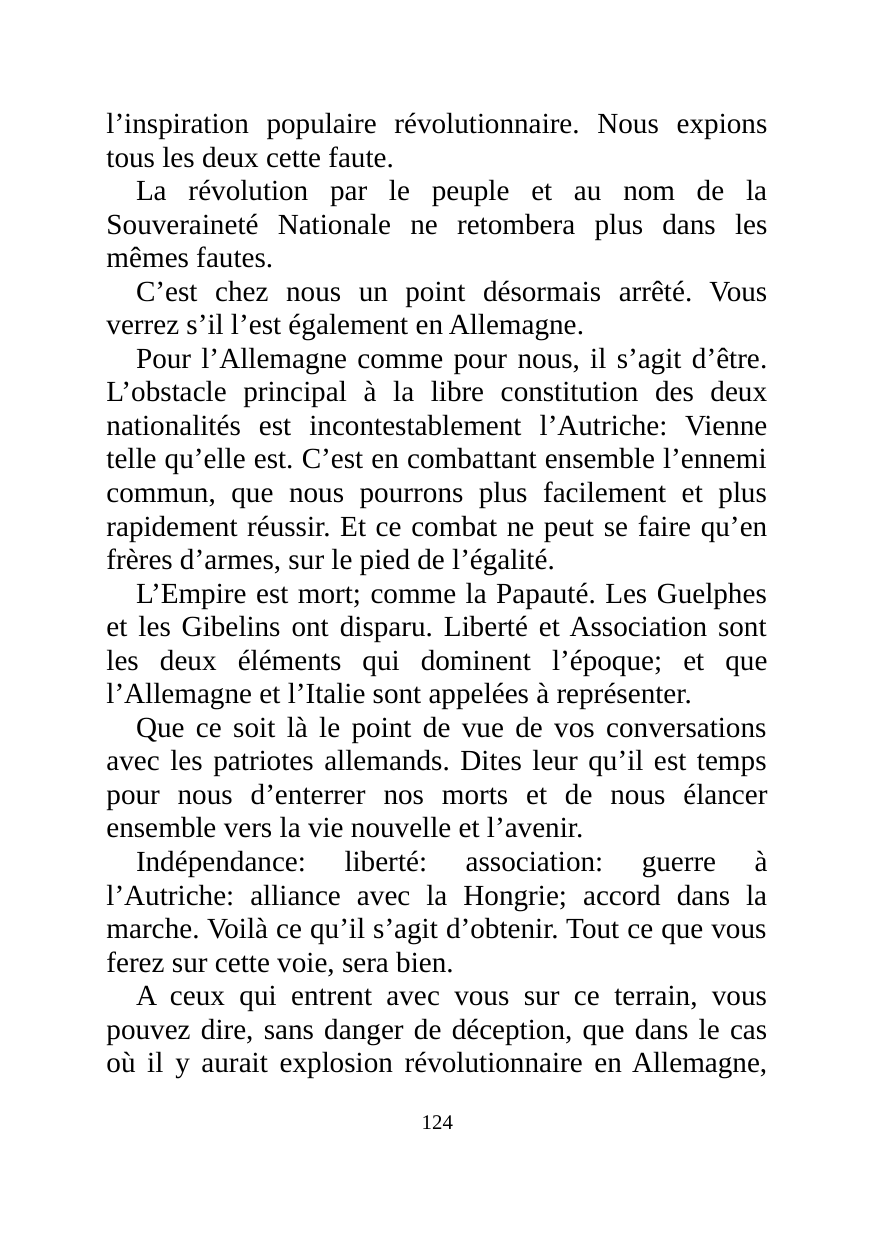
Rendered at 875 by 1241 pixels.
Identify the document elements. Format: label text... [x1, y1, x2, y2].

text Pour l’Allemagne comme pour nous, il s’agit d’être. L’obstacle principal à la libre constitution des deux nationalités est incontestablement l’Autriche: Vienne telle qu’elle est. C’est en combattant ensemble l’ennemi commun, que nous pourrons plus facilement et plus rapidement réussir. Et ce combat ne peut se faire qu’en frères d’armes, sur le pied de l’égalité. [106, 341, 768, 576]
text C’est chez nous un point désormais arrêté. Vous verrez s’il l’est également en Allemagne. [106, 274, 768, 341]
text L’Empire est mort; comme la Papauté. Les Guelphes et les Gibelins ont disparu. Liberté et Association sont les deux éléments qui dominent l’époque; et que l’Allemagne et l’Italie sont appelées à représenter. [106, 576, 768, 710]
text La révolution par le peuple et au nom de la Souveraineté Nationale ne retombera plus dans les mêmes fautes. [106, 173, 768, 274]
text A ceux qui entrent avec vous sur ce terrain, vous pouvez dire, sans danger de déception, que dans le cas où il y aurait explosion révolutionnaire en Allemagne, [106, 978, 768, 1079]
text Indépendance: liberté: association: guerre à l’Autriche: alliance avec la Hongrie; accord dans la marche. Voilà ce qu’il s’agit d’obtenir. Tout ce que vous ferez sur cette voie, sera bien. [106, 844, 768, 978]
text Que ce soit là le point de vue de vos conversations avec les patriotes allemands. Dites leur qu’il est temps pour nous d’enterrer nos morts et de nous élancer ensemble vers la vie nouvelle et l’avenir. [106, 710, 768, 844]
text l’inspiration populaire révolutionnaire. Nous expions tous les deux cette faute. [106, 106, 768, 173]
